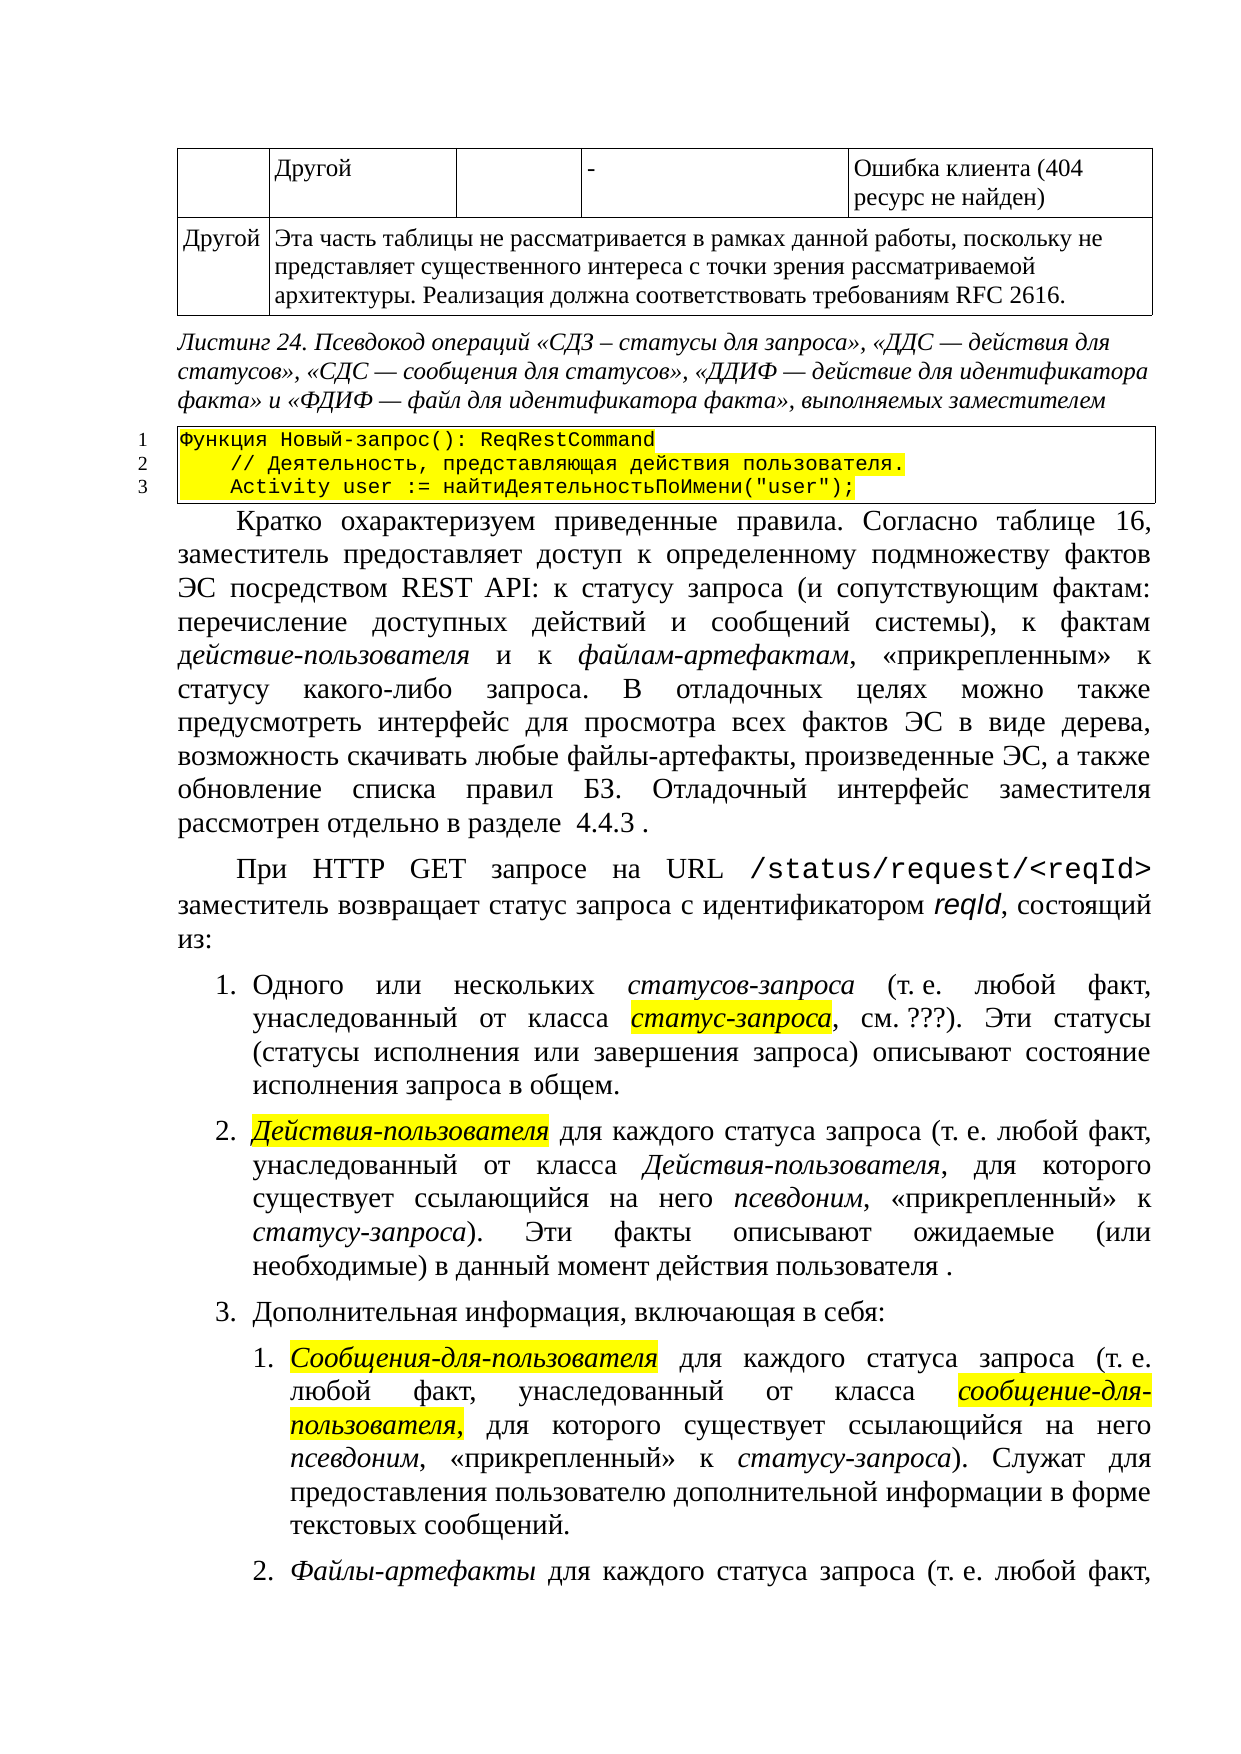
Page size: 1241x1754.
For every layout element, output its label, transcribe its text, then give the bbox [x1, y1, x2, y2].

table_cell Эта часть таблицы не рассматривается в рамках данной работы, поскольку не представляет существенного интереса с точки зрения рассматриваемой архитектуры. Реализация должна соответствовать требованиям RFC 2616. [270, 218, 1152, 314]
list Одного или нескольких статусов-запроса (т. е. любой факт, унаследованный от класса статус-запроса, см. ???). Эти статусы (статусы исполнения или завершения запроса) описывают состояние исполнения запроса в общем. [215, 967, 1152, 1101]
list Дополнительная информация, включающая в себя: [215, 1294, 1152, 1327]
list Сообщения-для-пользователя для каждого статуса запроса (т. е. любой факт, унаследованный от класса сообщение-для-пользователя, для которого существует ссылающийся на него псевдоним, «прикрепленный» к статусу-запроса). Служат для предоставления пользователю дополнительной информации в форме текстовых сообщений. [252, 1340, 1152, 1541]
table_cell Другой [270, 149, 456, 217]
table_cell [178, 149, 269, 217]
text При HTTP GET запросе на URL /status/request/<reqId> заместитель возвращает статус запроса с идентификатором reqId, состоящий из: [177, 851, 1152, 954]
table_cell [457, 149, 581, 217]
text // Деятельность, представляющая действия пользователя. [178, 449, 1155, 473]
table_cell Ошибка клиента (404 ресурс не найден) [849, 149, 1152, 217]
table_cell Другой [178, 218, 269, 314]
list Действия-пользователя для каждого статуса запроса (т. е. любой факт, унаследованный от класса Действия-пользователя, для которого существует ссылающийся на него псевдоним, «прикрепленный» к статусу-запроса). Эти факты описывают ожидаемые (или необходимые) в данный момент действия пользователя . [215, 1113, 1152, 1281]
text Кратко охарактеризуем приведенные правила. Согласно таблице 16, заместитель предоставляет доступ к определенному подмножеству фактов ЭС посредством REST API: к статусу запроса (и сопутствующим фактам: перечисление доступных действий и сообщений системы), к фактам действие-пользователя и к файлам-артефактам, «прикрепленным» к статусу какого-либо запроса. В отладочных целях можно также предусмотреть интерфейс для просмотра всех фактов ЭС в виде дерева, возможность скачивать любые файлы-артефакты, произведенные ЭС, а также обновление списка правил БЗ. Отладочный интерфейс заместителя рассмотрен отдельно в разделе 4.4.3. [177, 504, 1152, 838]
text Функция Новый-запрос(): ReqRestCommand [178, 427, 1155, 449]
list Файлы-артефакты для каждого статуса запроса (т. е. любой факт, [252, 1553, 1152, 1587]
text Activity user := найтиДеятельностьПоИмени("user"); [178, 473, 1155, 503]
text Листинг 24. Псевдокод операций «СДЗ – статусы для запроса», «ДДС — действия для статусов», «СДС — сообщения для статусов», «ДДИФ — действие для идентификатора факта» и «ФДИФ — файл для идентификатора факта», выполняемых заместителем [177, 327, 1152, 413]
table_cell - [582, 149, 848, 217]
